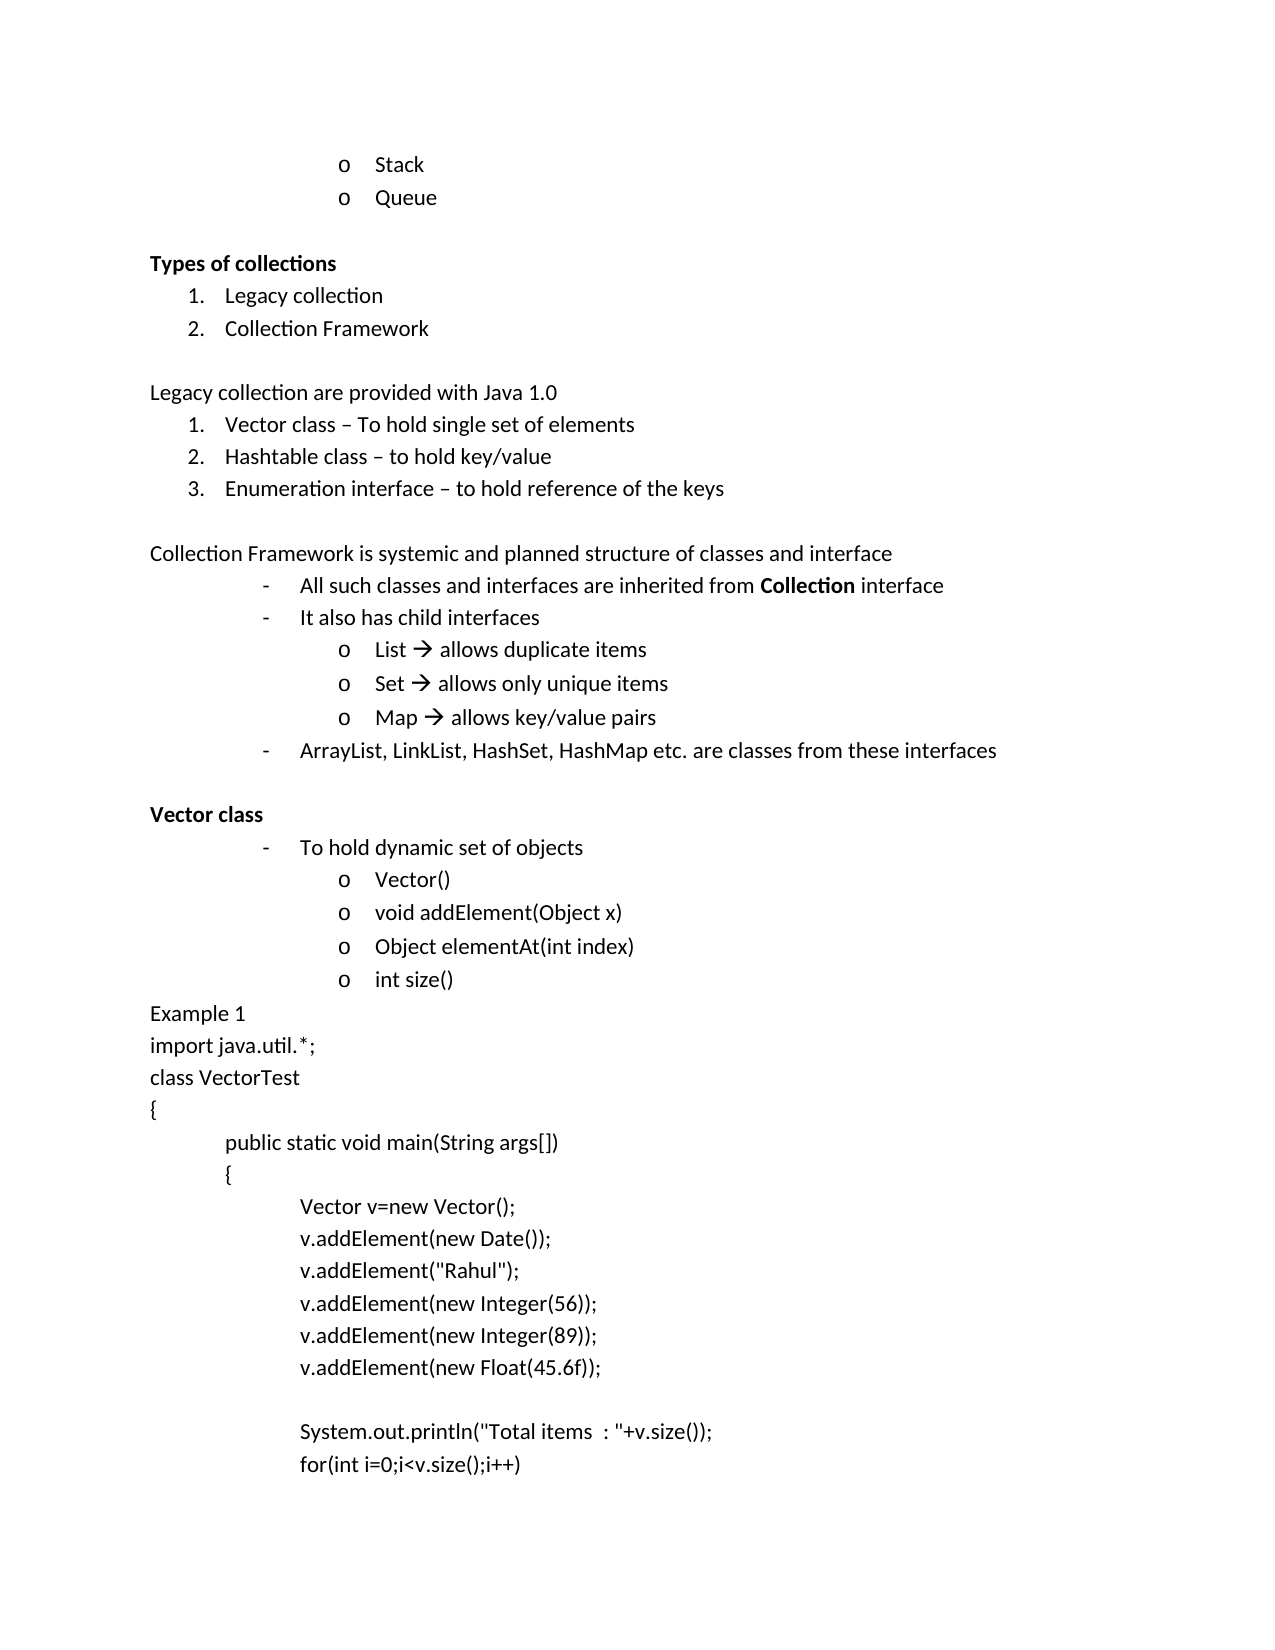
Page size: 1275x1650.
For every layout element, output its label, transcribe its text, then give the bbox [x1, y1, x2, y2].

text Vector class [150, 801, 1125, 828]
text public static void main(String args[]) [150, 1128, 1125, 1156]
text v.addElement(new Float(45.6f)); [150, 1353, 1125, 1381]
list Legacy collection [187, 281, 1125, 309]
list void addElement(Object x) [337, 898, 1125, 928]
list It also has child interfaces [262, 603, 1125, 631]
text v.addElement(new Integer(56)); [150, 1289, 1125, 1317]
list Stack [337, 150, 1125, 179]
text import java.util.*; [150, 1031, 1125, 1059]
text class VectorTest [150, 1063, 1125, 1091]
list Enumeration interface – to hold reference of the keys [187, 474, 1125, 503]
text { [150, 1096, 1125, 1124]
text Vector v=new Vector(); [150, 1192, 1125, 1220]
list All such classes and interfaces are inherited from Collection interface [262, 571, 1125, 599]
text Example 1 [150, 999, 1125, 1027]
list List  allows duplicate items [337, 636, 1125, 665]
list ArrayList, LinkList, HashSet, HashMap etc. are classes from these interfaces [262, 736, 1125, 764]
list Queue [337, 183, 1125, 213]
text v.addElement(new Integer(89)); [150, 1321, 1125, 1349]
text { [150, 1160, 1125, 1188]
list Object elementAt(int index) [337, 932, 1125, 961]
list To hold dynamic set of objects [262, 833, 1125, 861]
list Set  allows only unique items [337, 669, 1125, 698]
list Map  allows key/value pairs [337, 703, 1125, 732]
text System.out.println("Total items : "+v.size()); [150, 1417, 1125, 1446]
list Vector class – To hold single set of elements [187, 410, 1125, 438]
text Collection Framework is systemic and planned structure of classes and interface [150, 539, 1125, 567]
list Hashtable class – to hold key/value [187, 442, 1125, 470]
text v.addElement("Rahul"); [150, 1257, 1125, 1284]
text for(int i=0;i<v.size();i++) [150, 1450, 1125, 1478]
text v.addElement(new Date()); [150, 1224, 1125, 1252]
list Vector() [337, 865, 1125, 894]
text Legacy collection are provided with Java 1.0 [150, 378, 1125, 406]
list Collection Framework [187, 314, 1125, 342]
list int size() [337, 966, 1125, 995]
text Types of collections [150, 249, 1125, 277]
